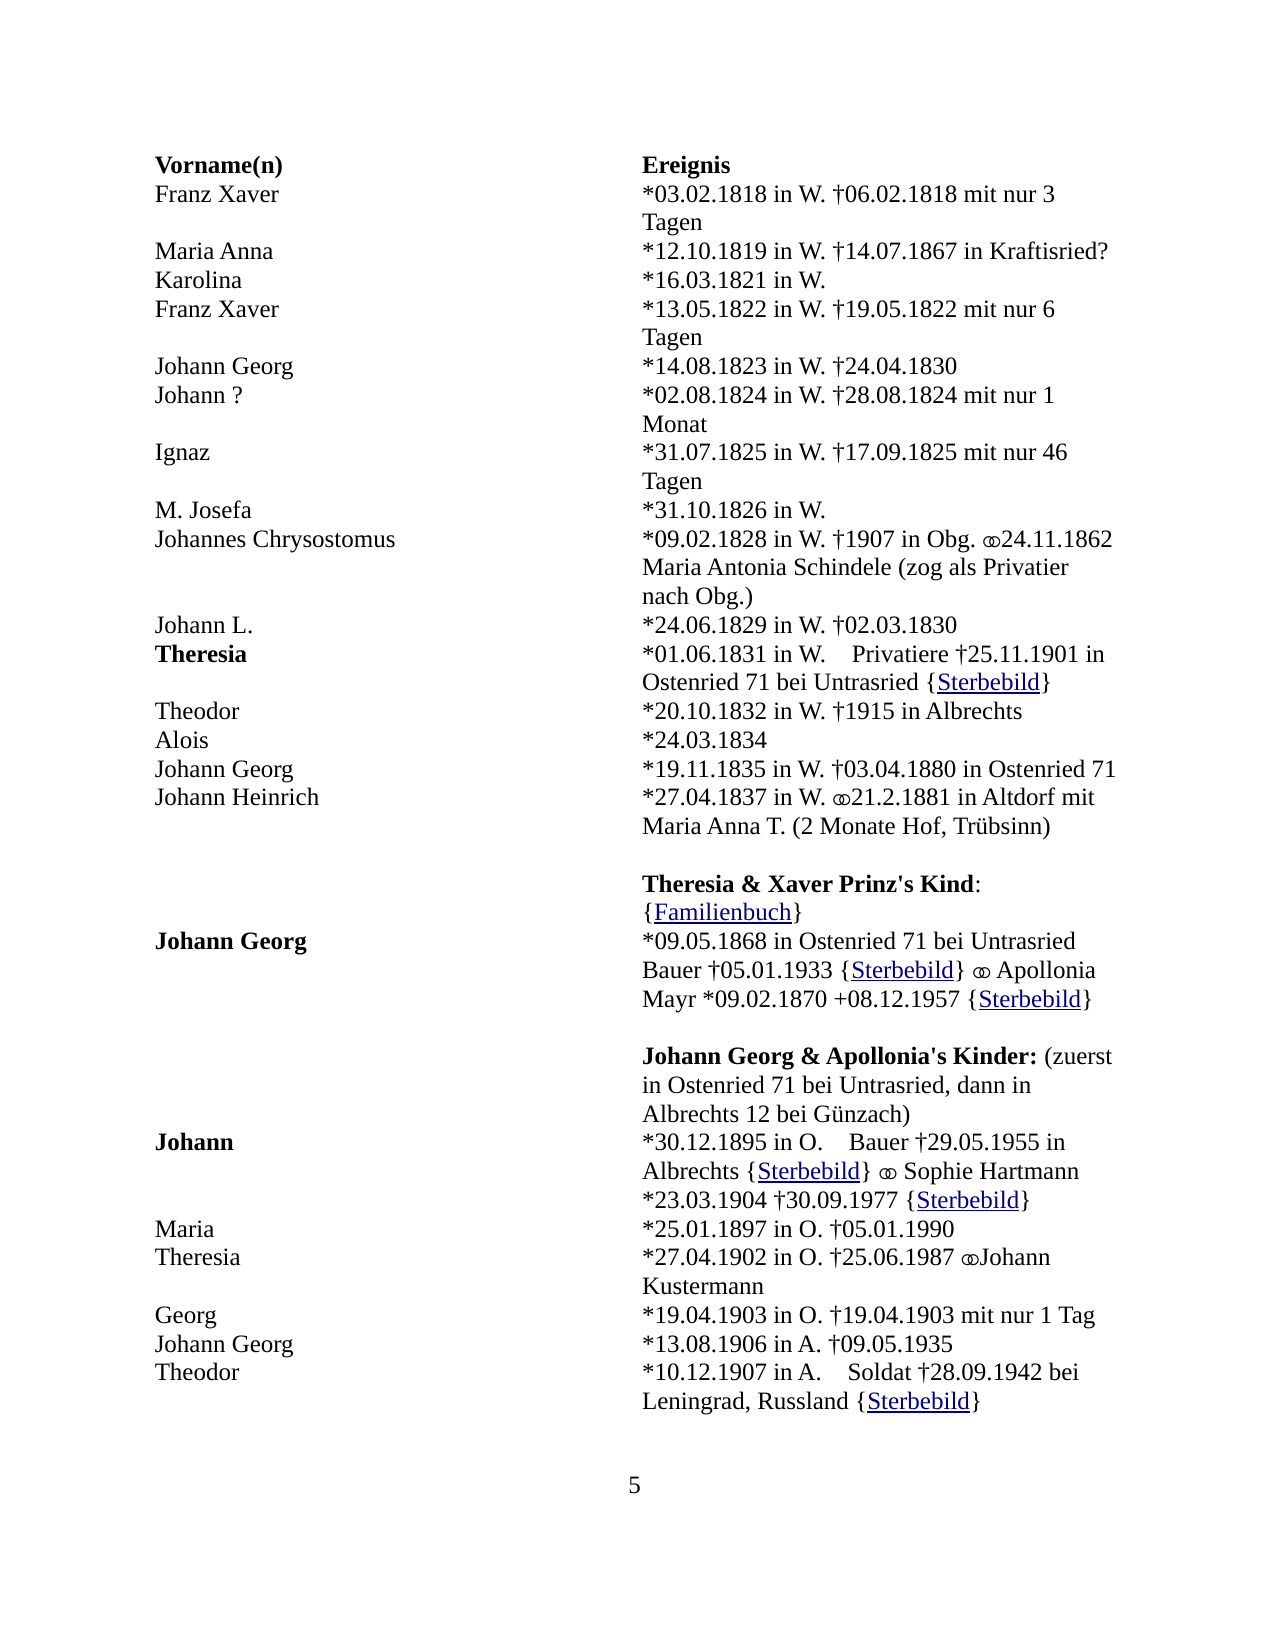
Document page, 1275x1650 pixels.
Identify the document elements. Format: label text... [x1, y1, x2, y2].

table_cell [150, 840, 637, 869]
table_cell [150, 1013, 637, 1041]
table_cell *24.06.1829 in W. †02.03.1830 [638, 610, 1125, 639]
table_cell Johannes Chrysostomus [150, 524, 637, 610]
table_cell [150, 869, 637, 926]
table_cell Johann L. [150, 610, 637, 639]
table_cell *10.12.1907 in A. 🔨Soldat †28.09.1942 bei Leningrad, Russland {Sterbebild} [638, 1358, 1125, 1415]
table_cell Johann Georg [150, 926, 637, 1012]
table_cell Alois [150, 725, 637, 754]
table_cell *27.04.1902 in O. †25.06.1987 ⚭Johann Kustermann [638, 1243, 1125, 1300]
table_cell Karolina [150, 265, 637, 294]
table_cell [638, 1013, 1125, 1041]
table_cell *01.06.1831 in W. 🔨Privatiere †25.11.1901 in Ostenried 71 bei Untrasried {Sterbebild} [638, 639, 1125, 696]
table_cell Theresia [150, 639, 637, 696]
table_cell *13.05.1822 in W. †19.05.1822 mit nur 6 Tagen [638, 294, 1125, 351]
table_cell *12.10.1819 in W. †14.07.1867 in Kraftisried? [638, 236, 1125, 265]
table_cell M. Josefa [150, 495, 637, 524]
table_cell *14.08.1823 in W. †24.04.1830 [638, 351, 1125, 380]
table_cell Ignaz [150, 438, 637, 495]
table_cell Franz Xaver [150, 179, 637, 236]
table_cell Johann ? [150, 380, 637, 437]
table_cell Theresia [150, 1243, 637, 1300]
table_header Ereignis [638, 150, 1125, 179]
table_cell Johann Georg [150, 1329, 637, 1357]
table_cell *27.04.1837 in W. ⚭21.2.1881 in Altdorf mit Maria Anna T. (2 Monate Hof, Trübsinn) [638, 783, 1125, 840]
table_cell *03.02.1818 in W. †06.02.1818 mit nur 3 Tagen [638, 179, 1125, 236]
table_cell *09.05.1868 in Ostenried 71 bei Untrasried 🔨Bauer †05.01.1933 {Sterbebild} ⚭ Apollonia Mayr *09.02.1870 +08.12.1957 {Sterbebild} [638, 926, 1125, 1012]
table_cell Maria [150, 1214, 637, 1242]
table_cell Franz Xaver [150, 294, 637, 351]
table_cell [638, 840, 1125, 869]
table_cell *31.10.1826 in W. [638, 495, 1125, 524]
table_cell Johann Georg [150, 754, 637, 782]
table_cell Theodor [150, 1358, 637, 1415]
table_cell Johann Heinrich [150, 783, 637, 840]
table_cell *09.02.1828 in W. †1907 in Obg. ⚭24.11.1862 Maria Antonia Schindele (zog als Privatier nach Obg.) [638, 524, 1125, 610]
table_cell Theresia & Xaver Prinz's Kind: {Familienbuch} [638, 869, 1125, 926]
table_cell *25.01.1897 in O. †05.01.1990 [638, 1214, 1125, 1242]
table_cell Johann [150, 1128, 637, 1214]
table_cell *19.04.1903 in O. †19.04.1903 mit nur 1 Tag [638, 1300, 1125, 1329]
table_cell Maria Anna [150, 236, 637, 265]
table_cell *16.03.1821 in W. [638, 265, 1125, 294]
table_cell *13.08.1906 in A. †09.05.1935 [638, 1329, 1125, 1357]
table_cell *31.07.1825 in W. †17.09.1825 mit nur 46 Tagen [638, 438, 1125, 495]
table_cell Johann Georg [150, 351, 637, 380]
table_header Vorname(n) [150, 150, 637, 179]
table_cell Theodor [150, 696, 637, 725]
table_cell *24.03.1834 [638, 725, 1125, 754]
table_cell [150, 1041, 637, 1127]
table_cell *30.12.1895 in O. 🔨Bauer †29.05.1955 in Albrechts {Sterbebild} ⚭ Sophie Hartmann *23.03.1904 †30.09.1977 {Sterbebild} [638, 1128, 1125, 1214]
table_cell *02.08.1824 in W. †28.08.1824 mit nur 1 Monat [638, 380, 1125, 437]
table_cell *20.10.1832 in W. †1915 in Albrechts [638, 696, 1125, 725]
table_cell Georg [150, 1300, 637, 1329]
table_cell Johann Georg & Apollonia's Kinder: (zuerst in Ostenried 71 bei Untrasried, dann in Albrechts 12 bei Günzach) [638, 1041, 1125, 1127]
table_cell *19.11.1835 in W. †03.04.1880 in Ostenried 71 [638, 754, 1125, 782]
